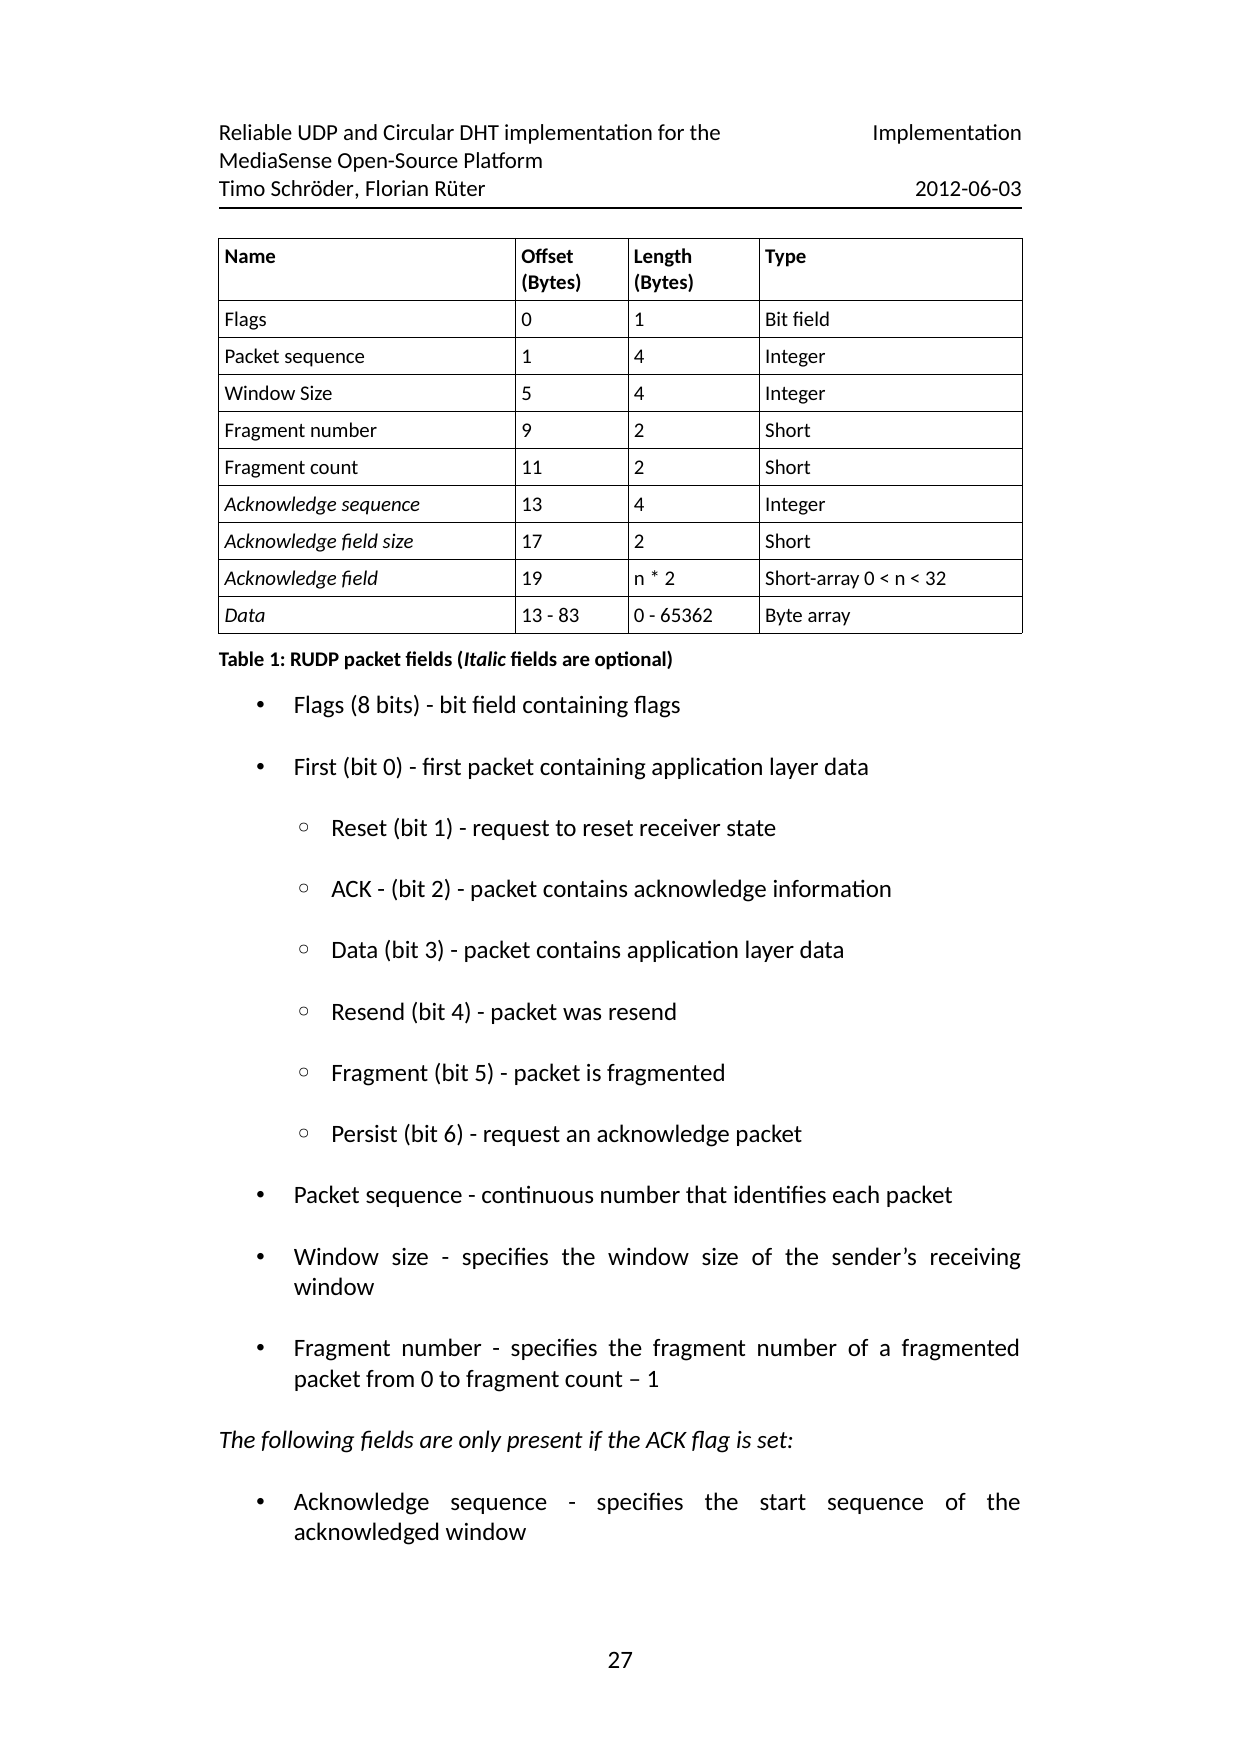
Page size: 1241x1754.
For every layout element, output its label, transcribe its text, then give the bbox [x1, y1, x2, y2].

table_cell Fragment count [219, 449, 515, 485]
list Data (bit 3) - packet contains application layer data [293, 934, 1022, 965]
table_cell 5 [516, 375, 628, 411]
list Fragment number - specifies the fragment number of a fragmented packet from 0 to fragment count – 1 [256, 1333, 1022, 1394]
table_cell Flags [219, 301, 515, 337]
table_cell 2 [629, 449, 759, 485]
table_header Length (Bytes) [629, 239, 759, 300]
table_cell 17 [516, 523, 628, 559]
table_cell 0 [516, 301, 628, 337]
table_cell 1 [516, 338, 628, 374]
list Persist (bit 6) - request an acknowledge packet [293, 1118, 1022, 1149]
table_cell Byte array [760, 597, 1022, 633]
table_header Offset (Bytes) [516, 239, 628, 300]
table_cell Short [760, 523, 1022, 559]
table_cell 13 [516, 486, 628, 522]
text The following fields are only present if the ACK flag is set: [218, 1424, 1022, 1455]
list Acknowledge sequence - specifies the start sequence of the acknowledged window [256, 1486, 1022, 1547]
list First (bit 0) - first packet containing application layer data [256, 751, 1022, 781]
table_cell Integer [760, 486, 1022, 522]
table_cell Short-array 0 < n < 32 [760, 560, 1022, 596]
list Reset (bit 1) - request to reset receiver state [293, 812, 1022, 843]
table_cell Bit field [760, 301, 1022, 337]
table_cell Integer [760, 375, 1022, 411]
list Resend (bit 4) - packet was resend [293, 996, 1022, 1026]
table_cell 11 [516, 449, 628, 485]
table_cell Packet sequence [219, 338, 515, 374]
table_cell 4 [629, 338, 759, 374]
list ACK - (bit 2) - packet contains acknowledge information [293, 873, 1022, 904]
table_cell Fragment number [219, 412, 515, 448]
table_header Name [219, 239, 515, 300]
list Window size - specifies the window size of the sender’s receiving window [256, 1241, 1022, 1302]
table_cell 2 [629, 412, 759, 448]
table_cell 0 - 65362 [629, 597, 759, 633]
table_cell 13 - 83 [516, 597, 628, 633]
table_cell 2 [629, 523, 759, 559]
list Flags (8 bits) - bit field containing flags [256, 689, 1022, 720]
list Packet sequence - continuous number that identifies each packet [256, 1179, 1022, 1210]
text Table 1: RUDP packet fields (Italic fields are optional) [218, 646, 1022, 671]
table_cell Short [760, 449, 1022, 485]
table_cell 9 [516, 412, 628, 448]
table_cell Window Size [219, 375, 515, 411]
table_cell Acknowledge field [219, 560, 515, 596]
table_header Type [760, 239, 1022, 300]
list Fragment (bit 5) - packet is fragmented [293, 1057, 1022, 1088]
table_cell Acknowledge field size [219, 523, 515, 559]
table_cell Data [219, 597, 515, 633]
table_cell Integer [760, 338, 1022, 374]
table_cell 1 [629, 301, 759, 337]
table_cell 19 [516, 560, 628, 596]
table_cell Short [760, 412, 1022, 448]
table_cell 4 [629, 486, 759, 522]
table_cell n * 2 [629, 560, 759, 596]
table_cell 4 [629, 375, 759, 411]
table_cell Acknowledge sequence [219, 486, 515, 522]
